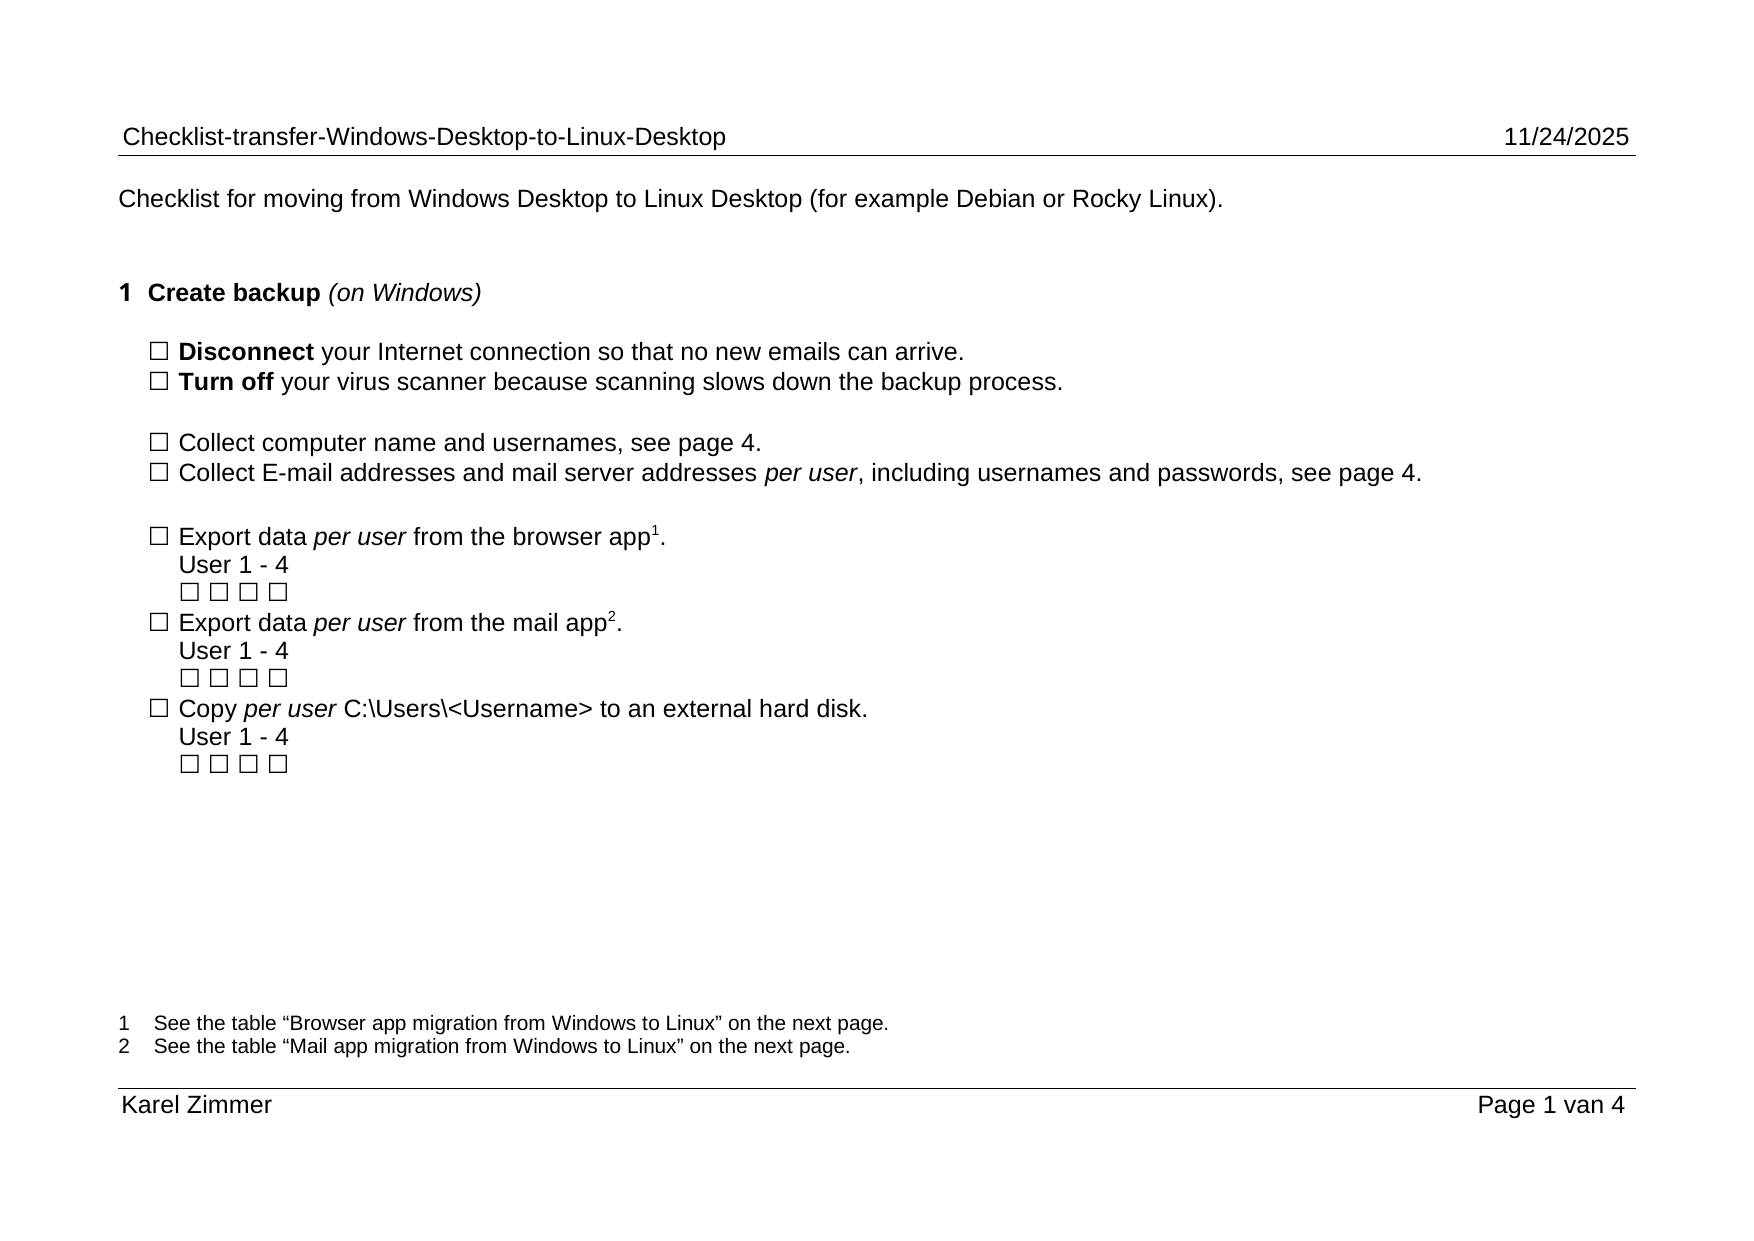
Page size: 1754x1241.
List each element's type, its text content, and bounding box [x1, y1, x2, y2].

table_cell ☐ [141, 367, 177, 397]
table_cell Export data per user from the mail app. User 1 - 4 ☐ ☐ ☐ ☐ [177, 608, 1617, 694]
table_cell Collect E-mail addresses and mail server addresses per user, including usernames and passwords, see page 4. [177, 458, 1617, 488]
table_header ☐ [141, 336, 177, 367]
table_cell [177, 488, 1617, 521]
table_header Disconnect your Internet connection so that no new emails can arrive. [177, 336, 1617, 367]
table_cell Turn off your virus scanner because scanning slows down the backup process. [177, 367, 1617, 397]
table_cell ☐ [141, 428, 177, 458]
table_cell Collect computer name and usernames, see page 4. [177, 428, 1617, 458]
list Create backup (on Windows) [118, 274, 1636, 308]
table_cell ☐ [141, 458, 177, 488]
table_cell [141, 397, 177, 427]
table_header ☐ [141, 521, 177, 608]
table_header Export data per user from the browser app. User 1 - 4 ☐ ☐ ☐ ☐ [177, 521, 1617, 608]
table_header ☐ [141, 694, 177, 780]
table_cell ☐ [141, 608, 177, 694]
table_cell [141, 488, 177, 521]
table_cell [177, 397, 1617, 427]
table_header Copy per user C:\Users\<Username> to an external hard disk. User 1 - 4 ☐ ☐ ☐ ☐ [177, 694, 1617, 780]
text Checklist for moving from Windows Desktop to Linux Desktop (for example Debian or Rocky Linux). [118, 184, 1636, 212]
